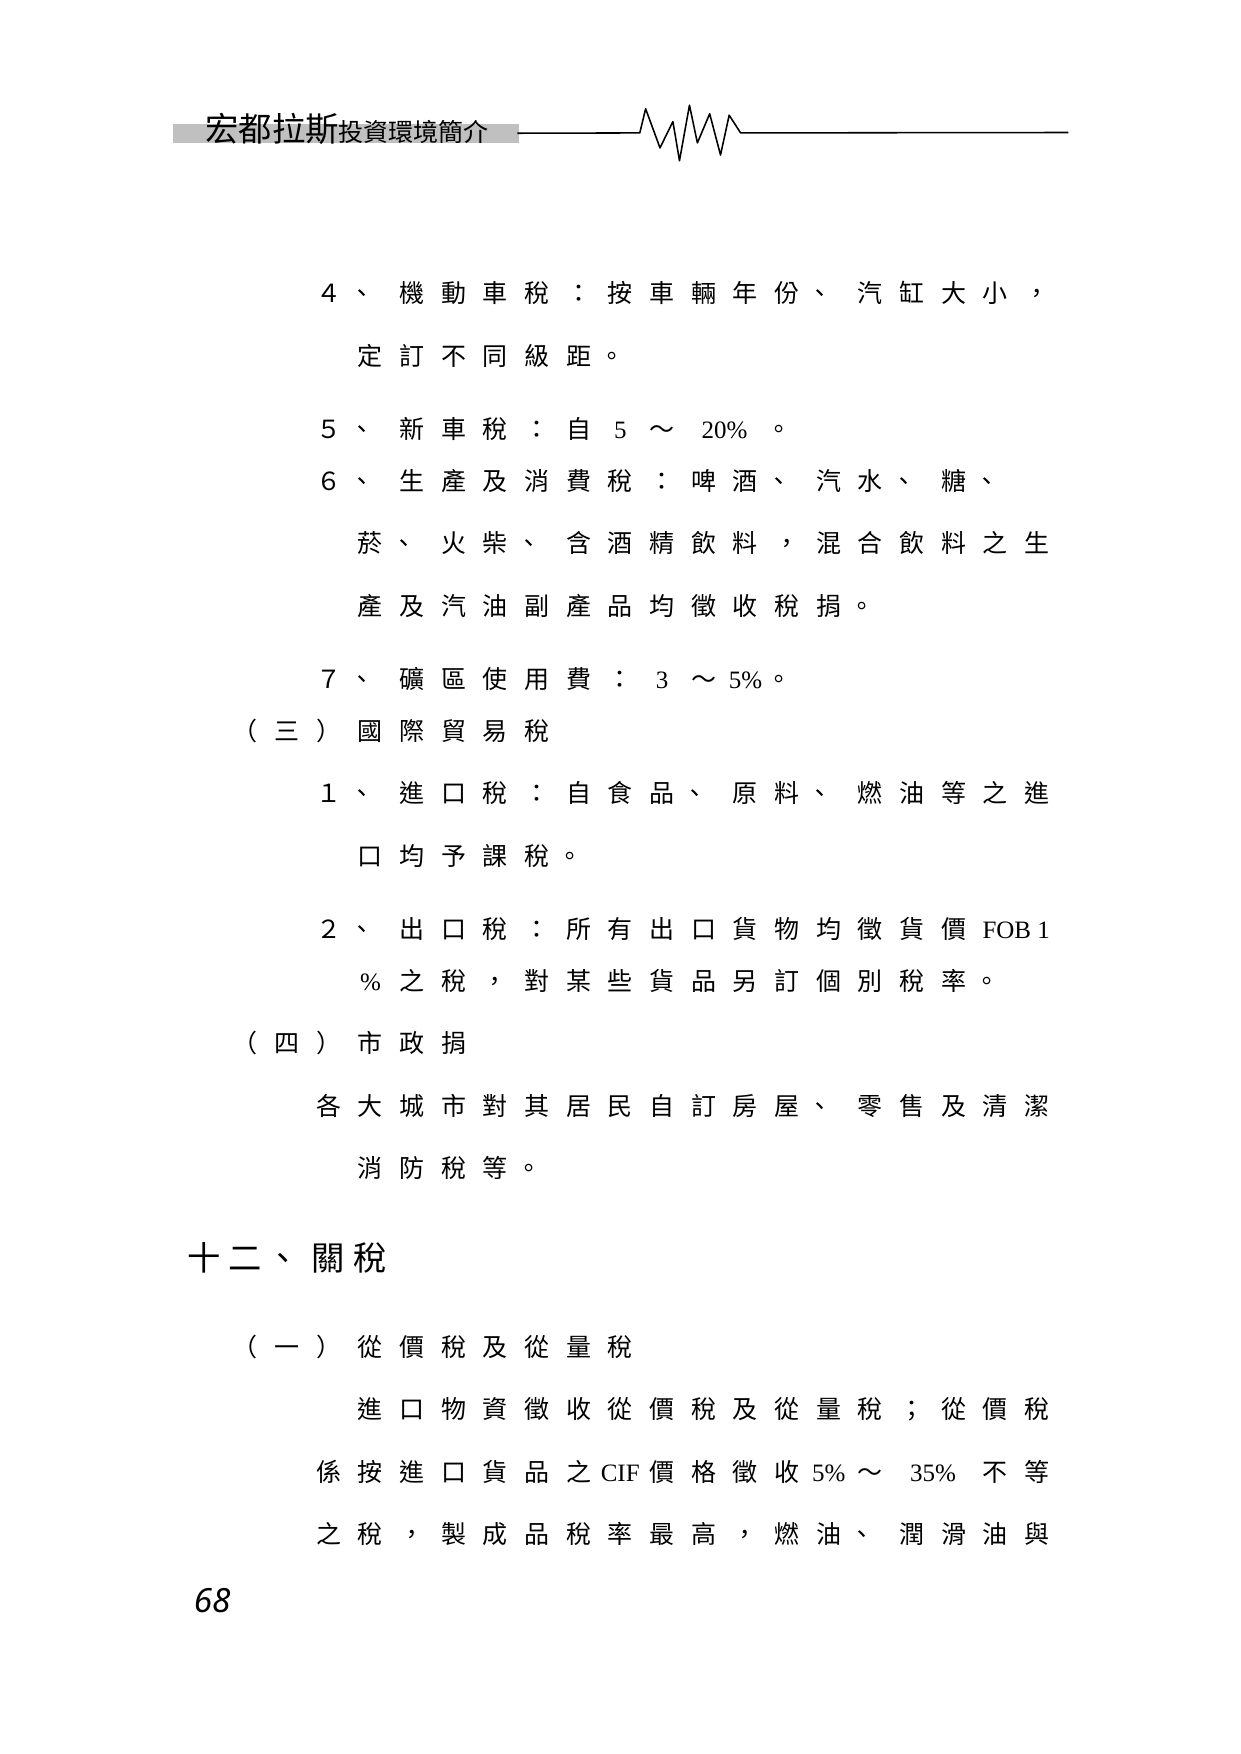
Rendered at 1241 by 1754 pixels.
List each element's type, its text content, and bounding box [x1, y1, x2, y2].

text ２、出口稅：所有出口貨物均徵貨價FOB 1%之稅，對某些貨品另訂個別稅率。 [281, 875, 1058, 1000]
text １、進口稅：自食品、原料、燃油等之進口均予課稅。 [281, 750, 1058, 875]
text （一）從價稅及從量稅 [207, 1304, 1058, 1366]
text ４、機動車稅：按車輛年份、汽缸大小，定訂不同級距。 [281, 250, 1058, 375]
text （三）國際貿易稅 [207, 688, 1058, 750]
text 進口物資徵收從價稅及從量稅；從價稅係按進口貨品之CIF價格徵收5%～35%不等之稅，製成品稅率最高，燃油、潤滑油與 [281, 1366, 1058, 1554]
text ７、礦區使用費：3～5%。 [281, 625, 1058, 688]
text （四）市政捐 [207, 1000, 1058, 1063]
text ５、新車稅：自5～20%。 [281, 375, 1058, 438]
text 各大城市對其居民自訂房屋、零售及清潔消防稅等。 [281, 1063, 1058, 1188]
text 十二、關稅 [183, 1214, 1058, 1277]
text ６、生產及消費稅：啤酒、汽水、糖、菸、火柴、含酒精飲料，混合飲料之生產及汽油副產品均徵收稅捐。 [281, 438, 1058, 625]
